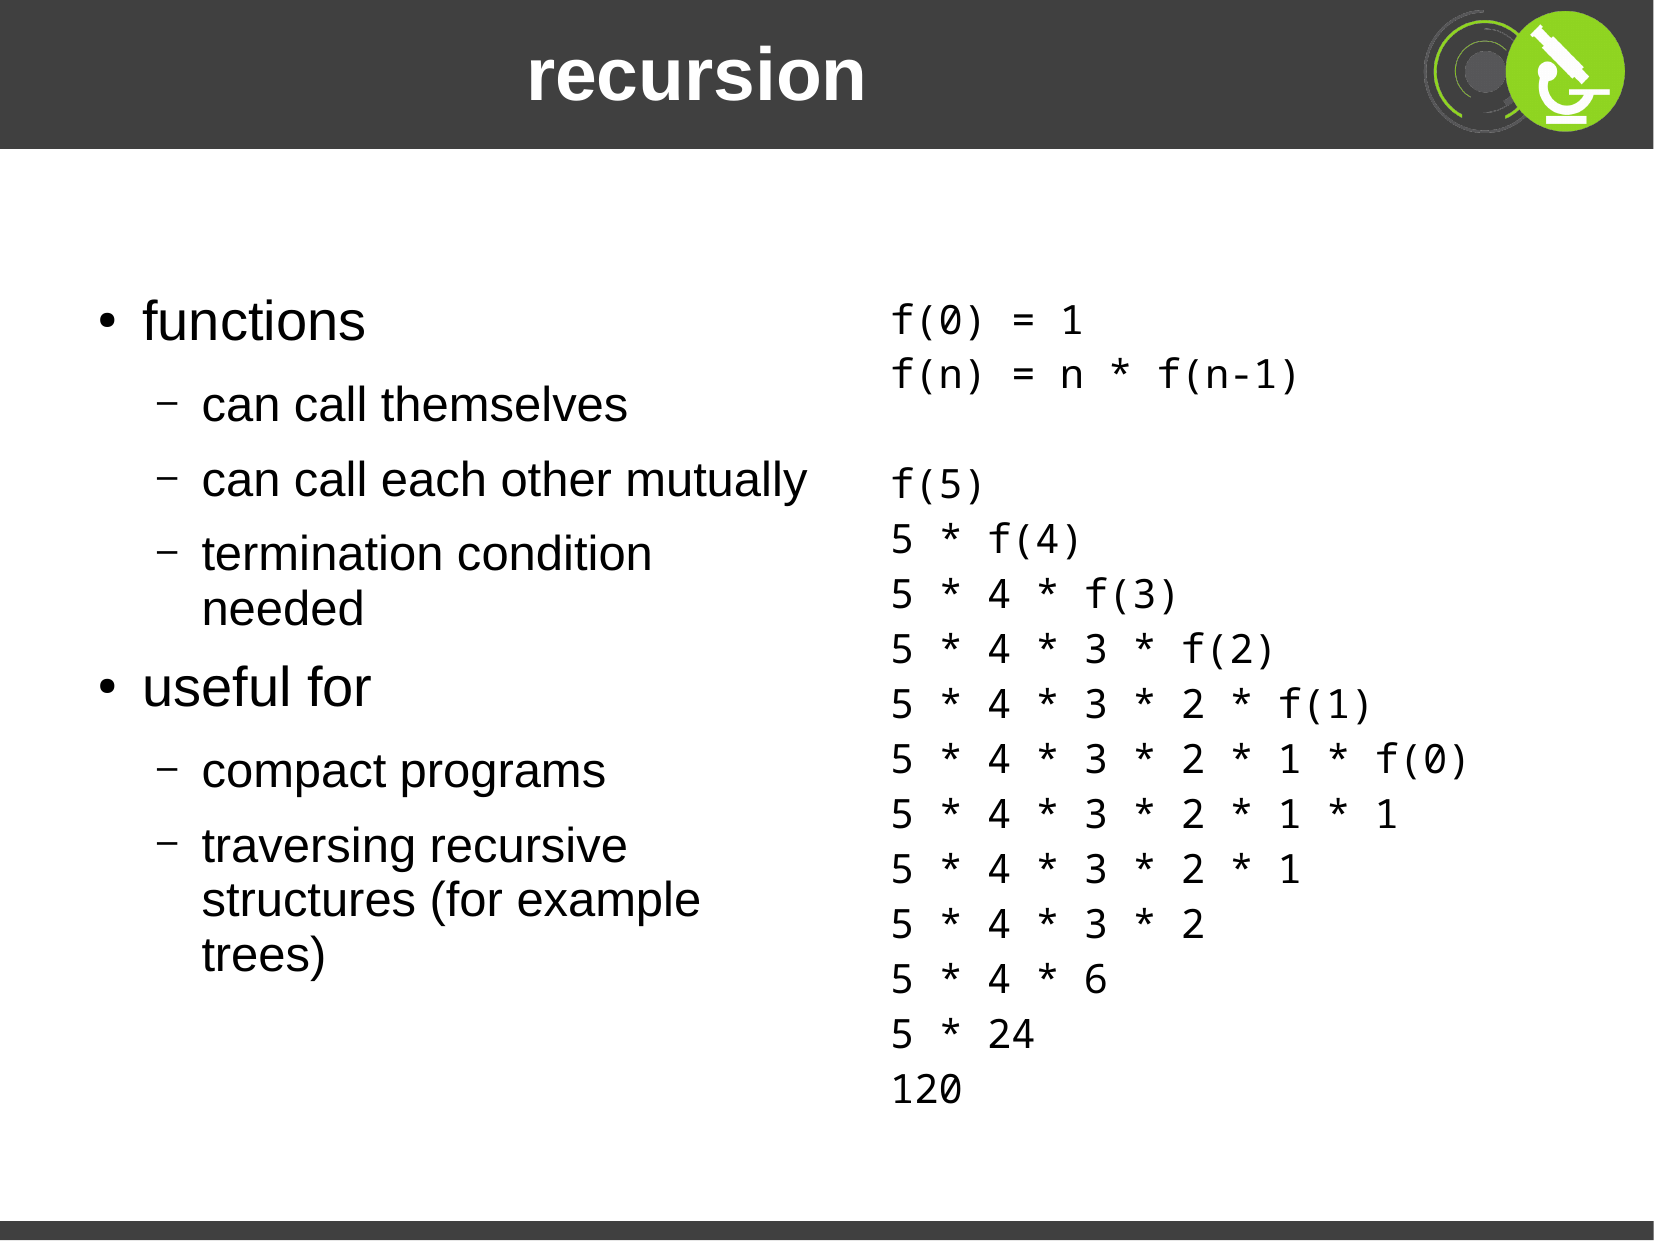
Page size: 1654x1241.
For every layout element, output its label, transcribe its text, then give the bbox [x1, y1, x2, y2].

list functions can call themselves can call each other mutually termination condition needed useful for compact programs traversing recursive structures (for example trees) [82, 290, 809, 1010]
list f(0) = 1 f(n) = n * f(n-1) f(5) 5 * f(4) 5 * 4 * f(3) 5 * 4 * 3 * f(2) 5 * 4 * 3 * 2 * f(1) 5 * 4 * 3 * 2 * 1 * f(0) 5 * 4 * 3 * 2 * 1 * 1 5 * 4 * 3 * 2 * 1 5 * 4 * 3 * 2 5 * 4 * 6 5 * 24 120 [832, 225, 1630, 1123]
title recursion [0, 0, 1394, 149]
picture [1420, 5, 1630, 138]
